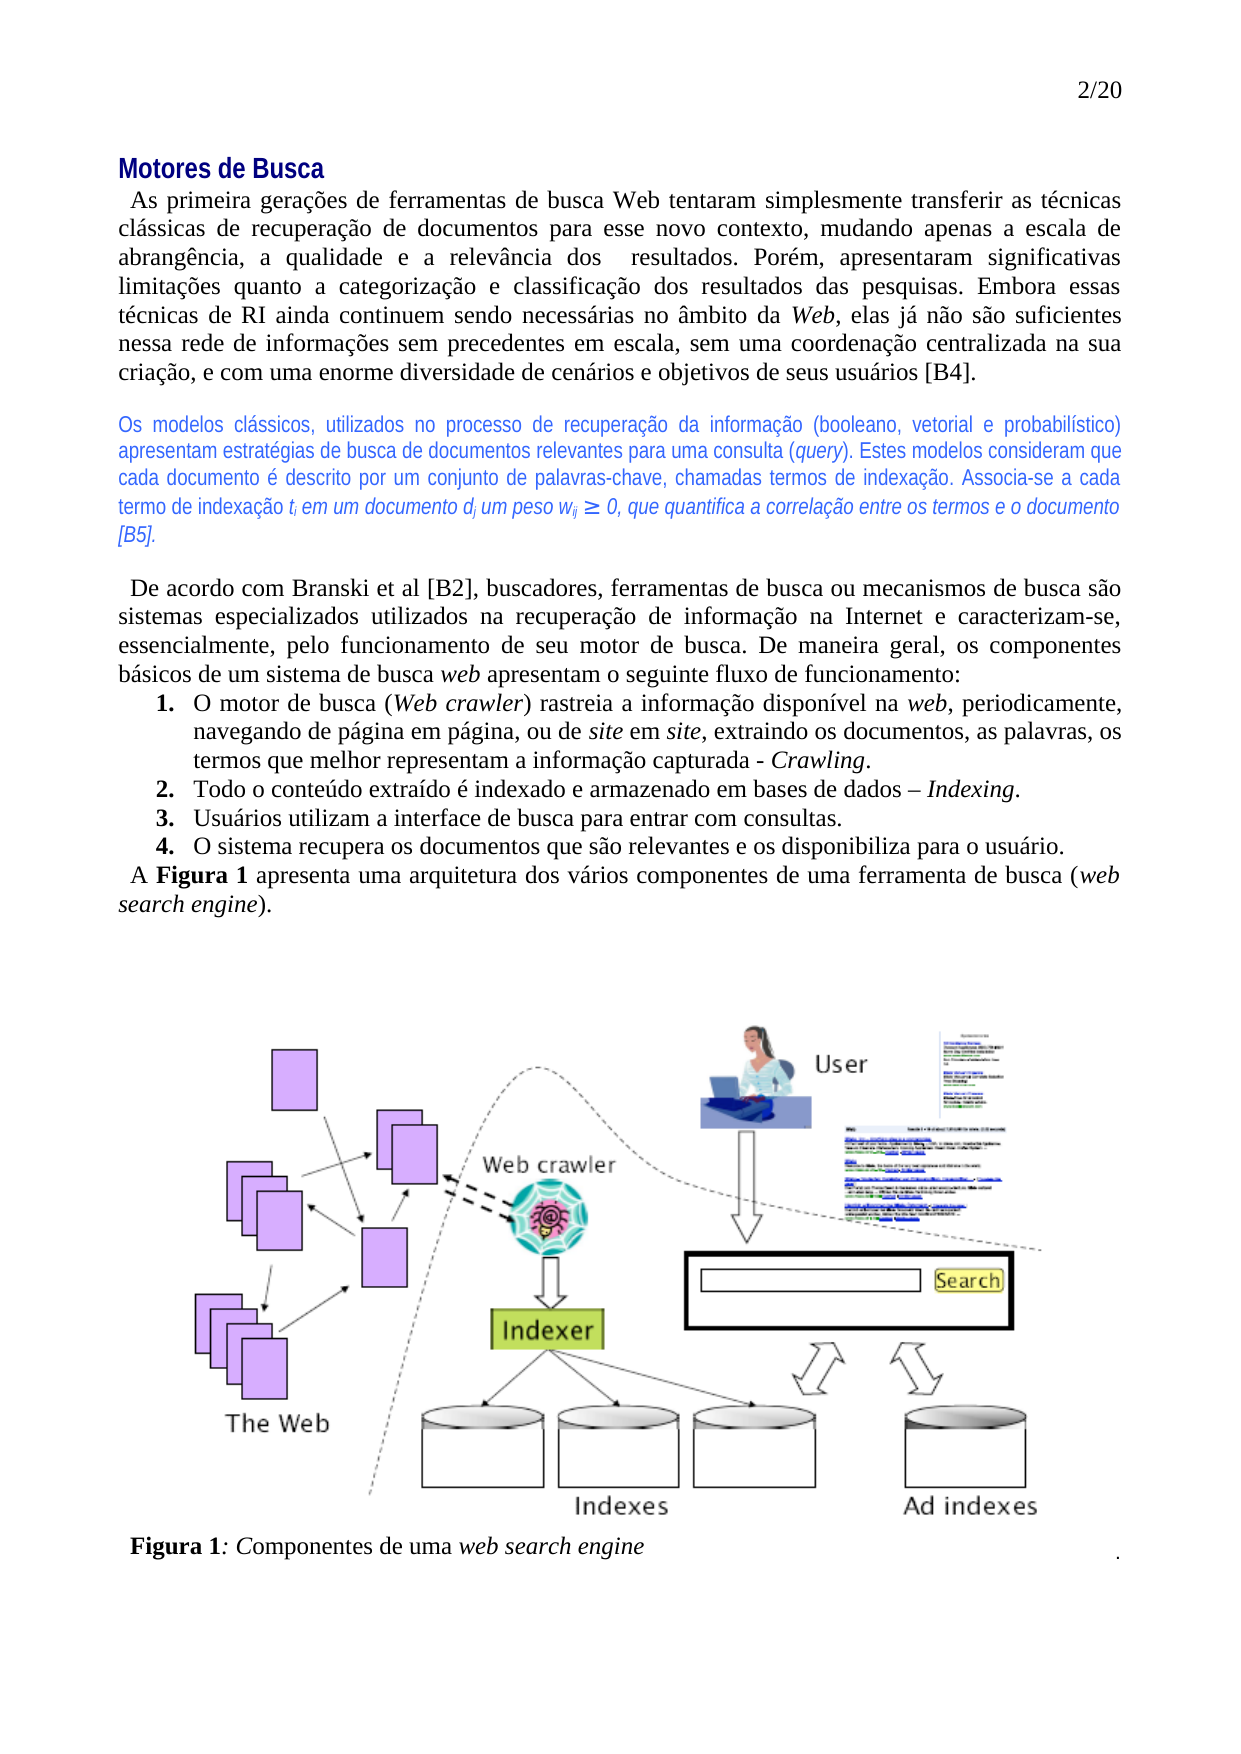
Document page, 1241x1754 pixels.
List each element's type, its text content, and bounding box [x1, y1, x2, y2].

text As primeira gerações de ferramentas de busca Web tentaram simplesmente transferir as técnicas clássicas de recuperação de documentos para esse novo contexto, mudando apenas a escala de abrangência, a qualidade e a relevância dos resultados. Porém, apresentaram significativas limitações quanto a categorização e classificação dos resultados das pesquisas. Embora essas técnicas de RI ainda continuem sendo necessárias no âmbito da Web, elas já não são suficientes nessa rede de informações sem precedentes em escala, sem uma coordenação centralizada na sua criação, e com uma enorme diversidade de cenários e objetivos de seus usuários [B4]. [118, 185, 1122, 386]
text De acordo com Branski et al [B2], buscadores, ferramentas de busca ou mecanismos de busca são sistemas especializados utilizados na recuperação de informação na Internet e caracterizam-se, essencialmente, pelo funcionamento de seu motor de busca. De maneira geral, os componentes básicos de um sistema de busca web apresentam o seguinte fluxo de funcionamento: [118, 573, 1122, 688]
list O motor de busca (Web crawler) rastreia a informação disponível na web, periodicamente, navegando de página em página, ou de site em site, extraindo os documentos, as palavras, os termos que melhor representam a informação capturada - Crawling. [156, 688, 1122, 774]
list Todo o conteúdo extraído é indexado e armazenado em bases de dados – Indexing. [156, 774, 1122, 803]
text Figura 1: Componentes de uma web search engine [130, 1531, 1115, 1559]
text Os modelos clássicos, utilizados no processo de recuperação da informação (booleano, vetorial e probabilístico) apresentam estratégias de busca de documentos relevantes para uma consulta (query). Estes modelos consideram que cada documento é descrito por um conjunto de palavras-chave, chamadas termos de indexação. Associa-se a cada termo de indexação ti em um documento dj um peso wij ≥ 0, que quantifica a correlação entre os termos e o documento [B5]. [118, 411, 1122, 548]
text . [118, 946, 1122, 1564]
picture [141, 958, 1115, 1531]
list O sistema recupera os documentos que são relevantes e os disponibiliza para o usuário. [156, 831, 1122, 860]
list Usuários utilizam a interface de busca para entrar com consultas. [156, 803, 1122, 831]
text A Figura 1 apresenta uma arquitetura dos vários componentes de uma ferramenta de busca (web search engine). [118, 860, 1122, 918]
text Motores de Busca [118, 151, 1122, 185]
